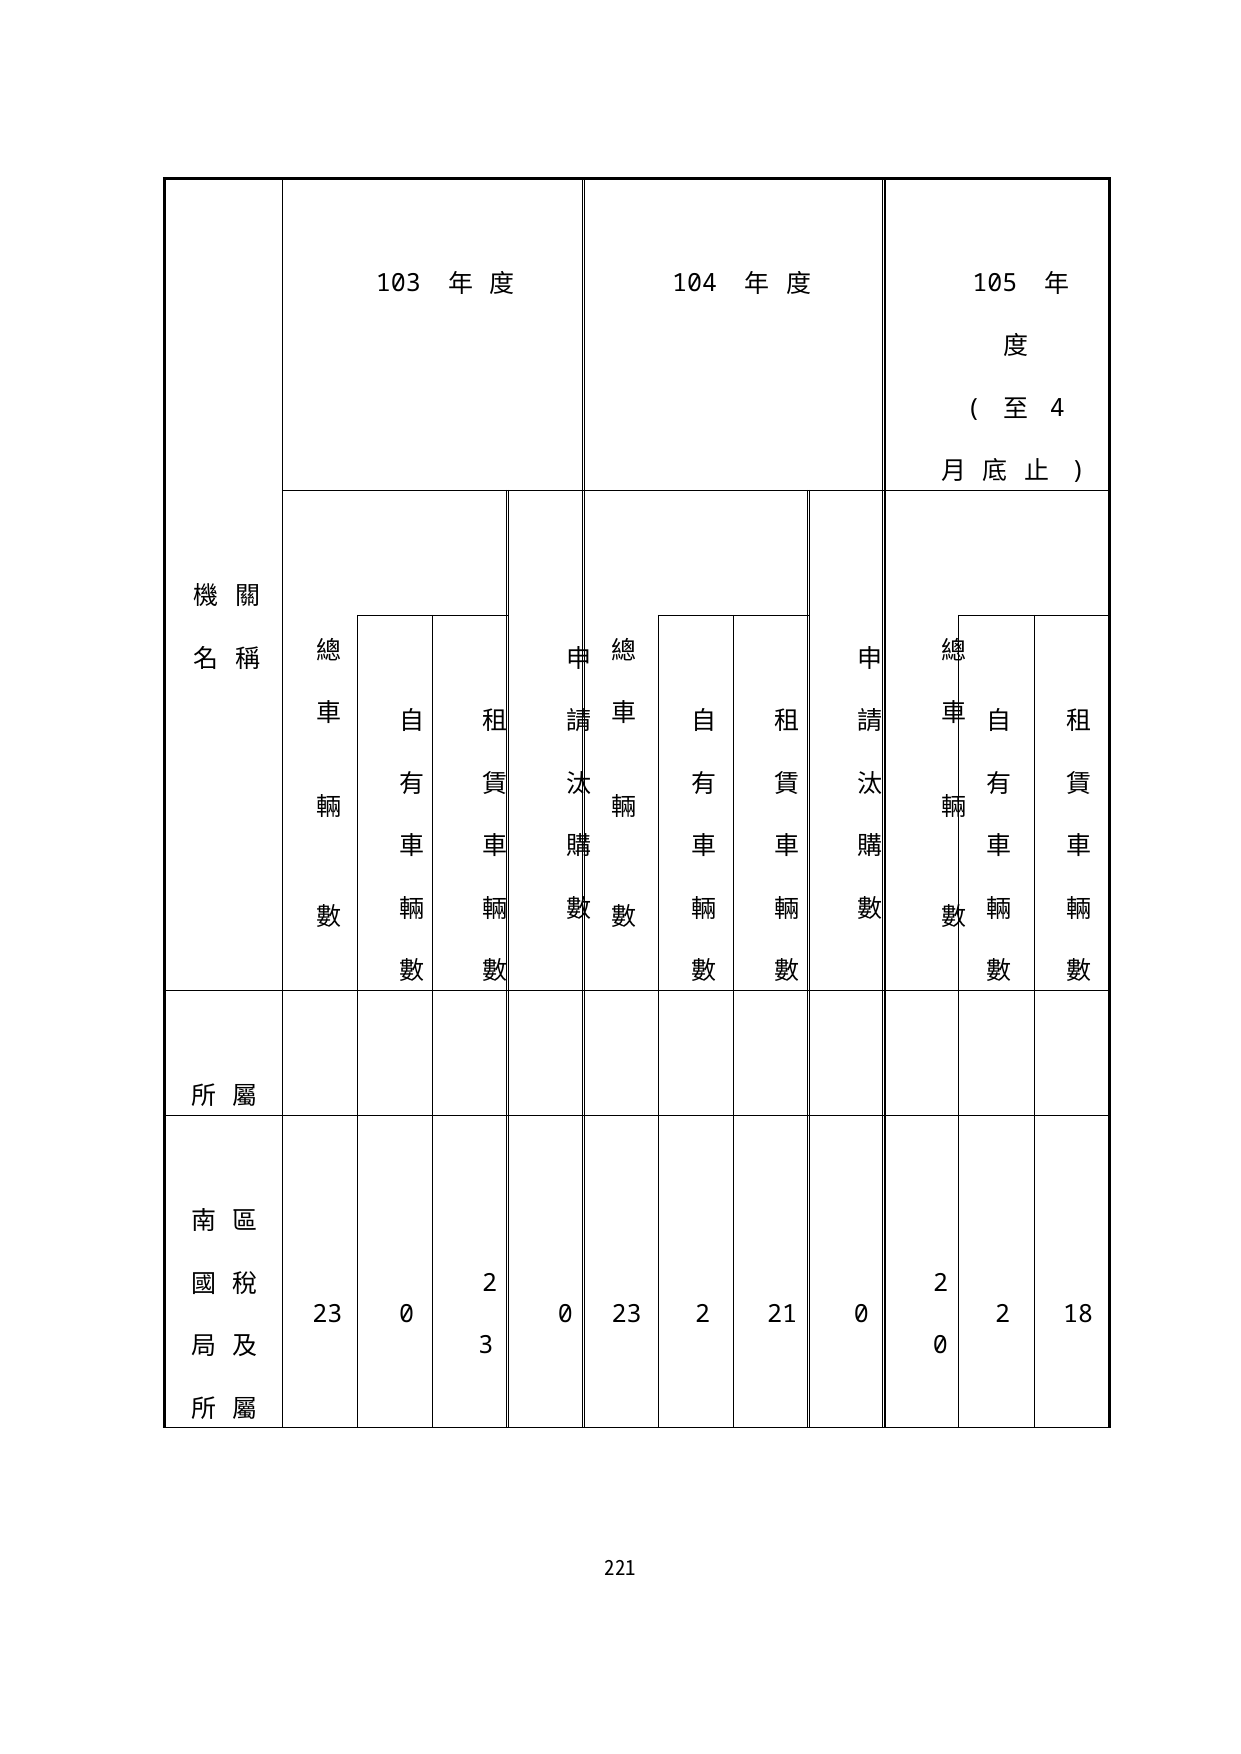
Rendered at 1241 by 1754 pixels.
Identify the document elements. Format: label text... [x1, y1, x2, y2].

table_cell [959, 491, 1034, 615]
table_cell 申請汰購數 [810, 491, 882, 990]
table_cell 總 車 輛 數 [585, 491, 658, 990]
table_cell [358, 991, 432, 1115]
table_cell 0 [358, 1116, 432, 1427]
table_cell 自有車輛數 [358, 616, 432, 990]
table_cell 18 [1035, 1116, 1108, 1427]
table_cell [734, 991, 807, 1115]
table_cell 所屬 [166, 991, 282, 1115]
table_cell 0 [509, 1116, 582, 1427]
table_header 103年度 [283, 180, 582, 490]
table_cell [734, 491, 807, 615]
table_cell [358, 491, 433, 615]
table_cell 20 [886, 1116, 958, 1427]
table_cell [658, 491, 733, 615]
table_cell 租賃車輛數 [1035, 616, 1108, 990]
table_cell [659, 991, 733, 1115]
table_header 機關名稱 [166, 180, 282, 990]
table_cell 2 [959, 1116, 1034, 1427]
table_cell 總 車 輛 數 [886, 491, 959, 990]
table_cell 自有車輛數 [959, 616, 1034, 990]
table_cell 自有車輛數 [659, 616, 733, 990]
table_cell 申請汰購數 [509, 491, 582, 990]
table_cell [1034, 491, 1108, 615]
table_cell [886, 991, 958, 1115]
table_cell 23 [585, 1116, 658, 1427]
table_cell 21 [734, 1116, 807, 1427]
table_cell 0 [810, 1116, 882, 1427]
table_cell [1035, 991, 1108, 1115]
table_cell 租賃車輛數 [433, 616, 506, 990]
table_cell [433, 491, 506, 615]
table_cell 總 車 輛 數 [283, 491, 358, 990]
table_cell 2 [659, 1116, 733, 1427]
table_cell 租賃車輛數 [734, 616, 807, 990]
table_cell 南區國稅局及所屬 [166, 1116, 282, 1427]
table_cell [283, 991, 357, 1115]
table_header 104年度 [585, 180, 882, 490]
table_cell [433, 991, 506, 1115]
table_cell [810, 991, 882, 1115]
table_cell 23 [433, 1116, 506, 1427]
table_header 105年度 (至4月底止) [886, 180, 1108, 490]
table_cell [585, 991, 658, 1115]
table_cell 23 [283, 1116, 357, 1427]
table_cell [959, 991, 1034, 1115]
table_cell [509, 991, 582, 1115]
